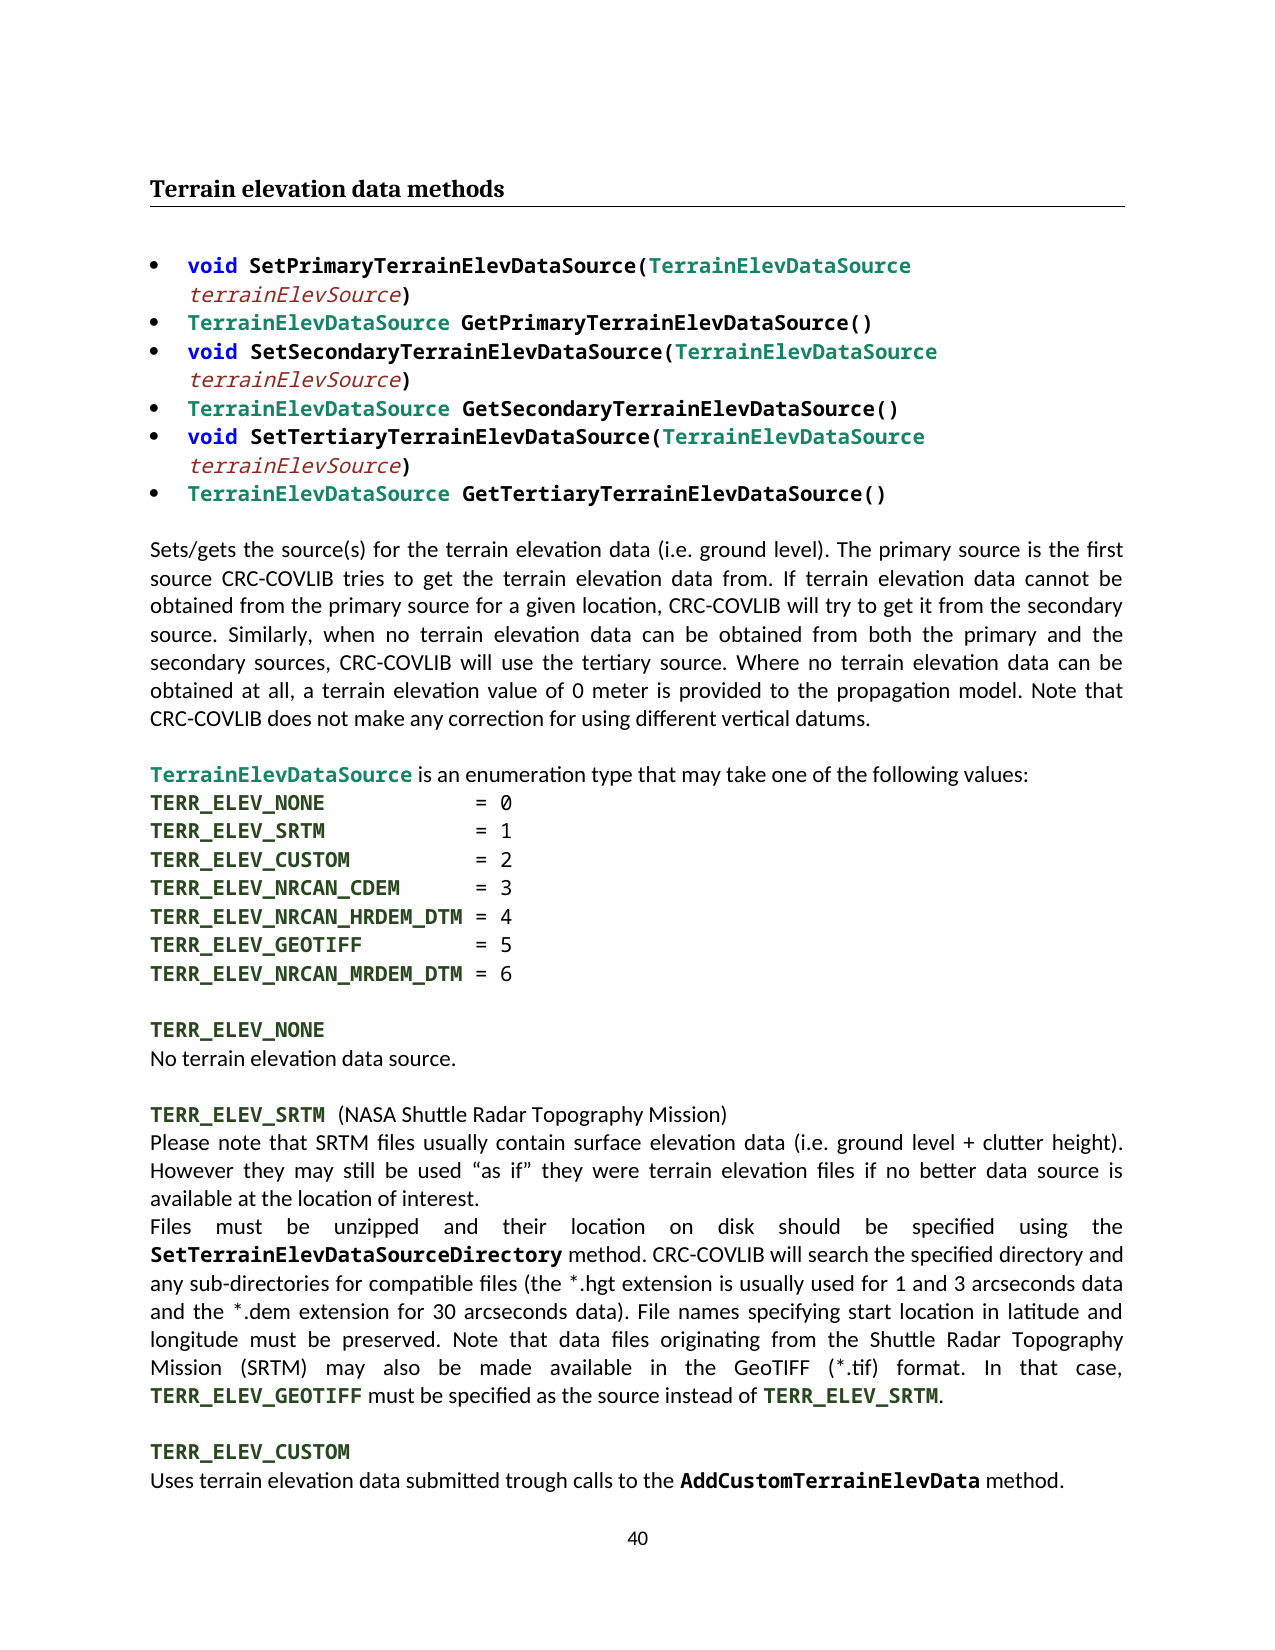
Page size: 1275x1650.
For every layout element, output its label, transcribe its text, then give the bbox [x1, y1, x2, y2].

text No terrain elevation data source. [150, 1044, 1125, 1072]
list TerrainElevDataSource GetPrimaryTerrainElevDataSource() [150, 308, 1125, 337]
subtitle Terrain elevation data methods [150, 175, 1125, 206]
text TERR_ELEV_NRCAN_MRDEM_DTM = 6 [150, 959, 1125, 987]
text Sets/gets the source(s) for the terrain elevation data (i.e. ground level). The primary source is the first source CRC-COVLIB tries to get the terrain elevation data from. If terrain elevation data cannot be obtained from the primary source for a given location, CRC-COVLIB will try to get it from the secondary source. Similarly, when no terrain elevation data can be obtained from both the primary and the secondary sources, CRC-COVLIB will use the tertiary source. Where no terrain elevation data can be obtained at all, a terrain elevation value of 0 meter is provided to the propagation model. Note that CRC-COVLIB does not make any correction for using different vertical datums. [150, 536, 1125, 732]
text TERR_ELEV_NRCAN_CDEM = 3 [150, 873, 1125, 902]
text TERR_ELEV_SRTM = 1 [150, 817, 1125, 845]
list void SetPrimaryTerrainElevDataSource(TerrainElevDataSource terrainElevSource) [150, 252, 1125, 308]
text Please note that SRTM files usually contain surface elevation data (i.e. ground level + clutter height). However they may still be used “as if” they were terrain elevation files if no better data source is available at the location of interest. [150, 1128, 1125, 1212]
list void SetSecondaryTerrainElevDataSource(TerrainElevDataSource terrainElevSource) [150, 337, 1125, 394]
text TERR_ELEV_NONE [150, 1015, 1125, 1044]
list TerrainElevDataSource GetTertiaryTerrainElevDataSource() [150, 479, 1125, 508]
text TERR_ELEV_GEOTIFF = 5 [150, 930, 1125, 959]
text TerrainElevDataSource is an enumeration type that may take one of the following values: [150, 760, 1125, 788]
text TERR_ELEV_CUSTOM = 2 [150, 845, 1125, 873]
text TERR_ELEV_SRTM (NASA Shuttle Radar Topography Mission) [150, 1100, 1125, 1128]
list void SetTertiaryTerrainElevDataSource(TerrainElevDataSource terrainElevSource) [150, 422, 1125, 479]
text Uses terrain elevation data submitted trough calls to the AddCustomTerrainElevData method. [150, 1466, 1125, 1494]
text TERR_ELEV_CUSTOM [150, 1437, 1125, 1466]
text TERR_ELEV_NRCAN_HRDEM_DTM = 4 [150, 902, 1125, 930]
text TERR_ELEV_NONE = 0 [150, 788, 1125, 817]
list TerrainElevDataSource GetSecondaryTerrainElevDataSource() [150, 394, 1125, 422]
text Files must be unzipped and their location on disk should be specified using the SetTerrainElevDataSourceDirectory method. CRC-COVLIB will search the specified directory and any sub-directories for compatible files (the *.hgt extension is usually used for 1 and 3 arcseconds data and the *.dem extension for 30 arcseconds data). File names specifying start location in latitude and longitude must be preserved. Note that data files originating from the Shuttle Radar Topography Mission (SRTM) may also be made available in the GeoTIFF (*.tif) format. In that case, TERR_ELEV_GEOTIFF must be specified as the source instead of TERR_ELEV_SRTM. [150, 1212, 1125, 1409]
